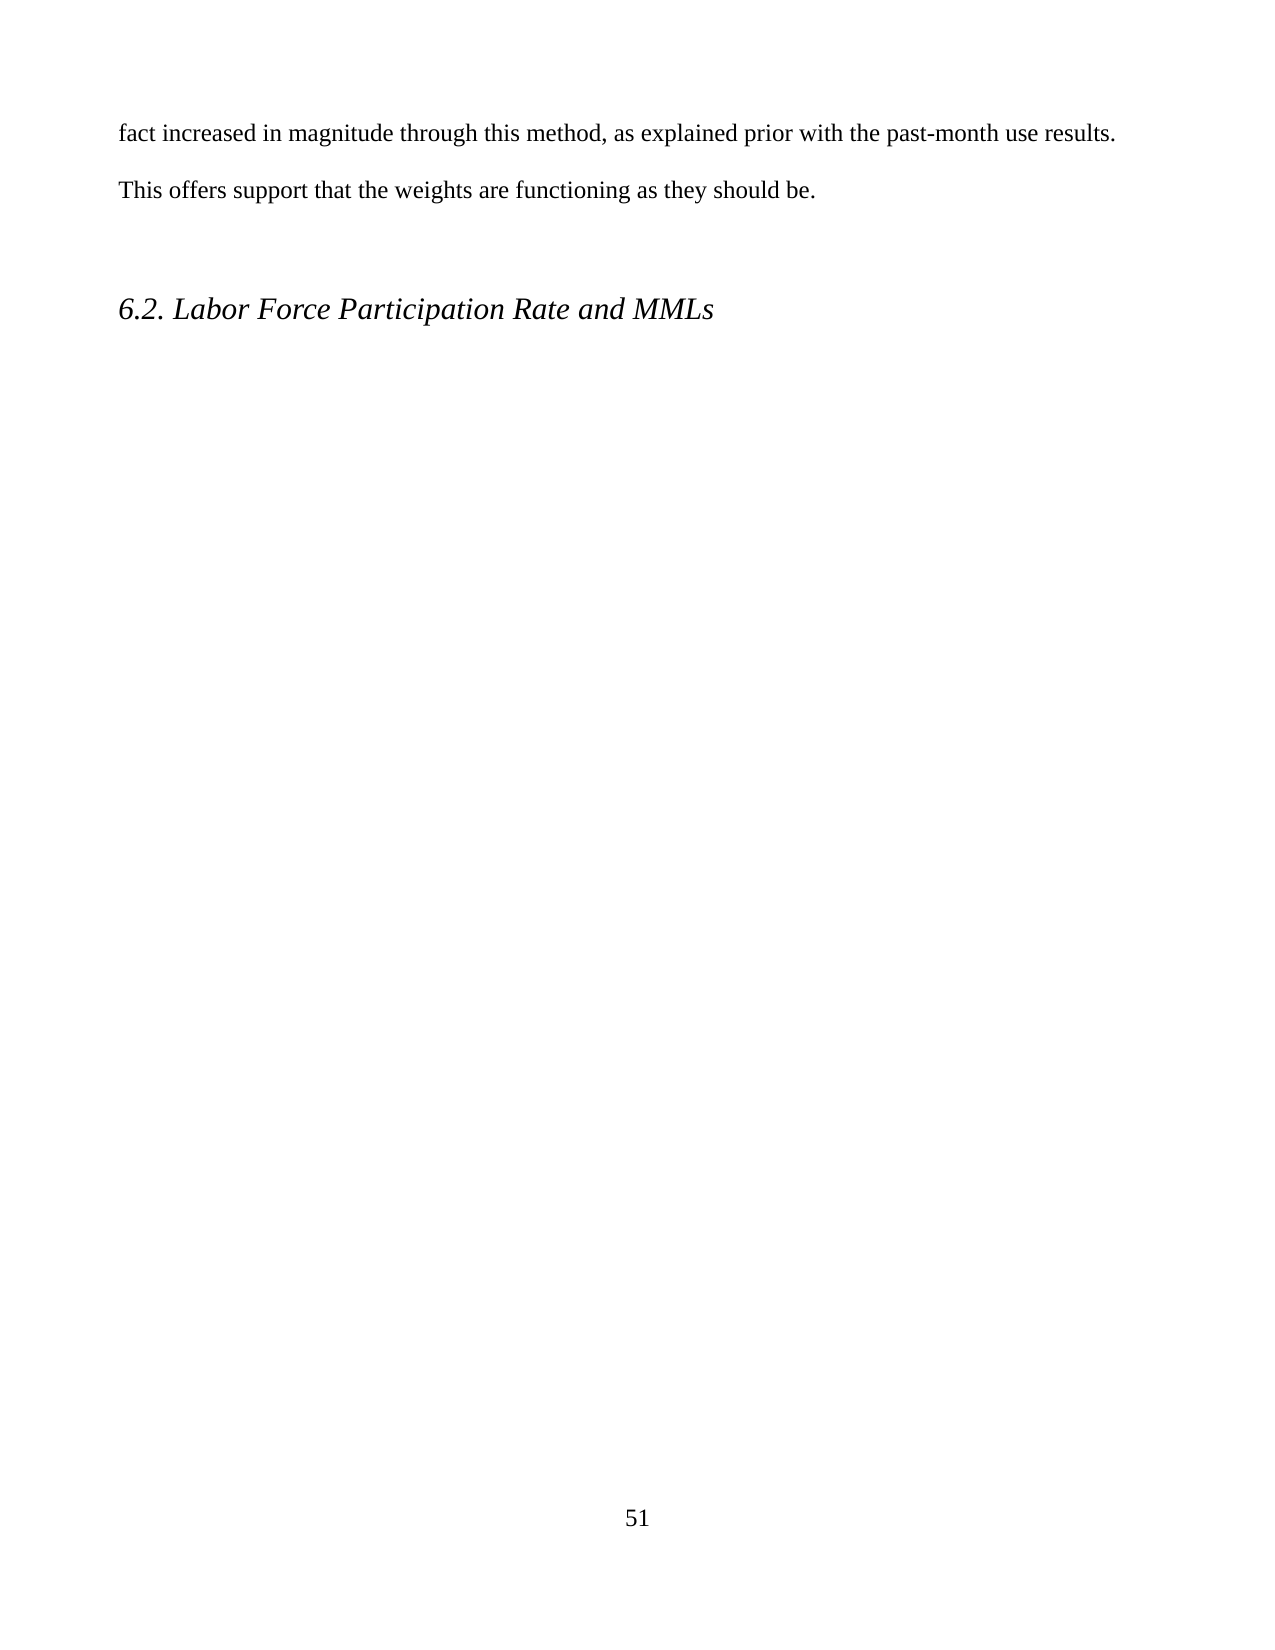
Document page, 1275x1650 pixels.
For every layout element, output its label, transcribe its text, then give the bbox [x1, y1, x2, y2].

text 6.2. Labor Force Participation Rate and MMLs [118, 291, 1157, 327]
text fact increased in magnitude through this method, as explained prior with the past-month use results. This offers support that the weights are functioning as they should be. [118, 118, 1157, 204]
